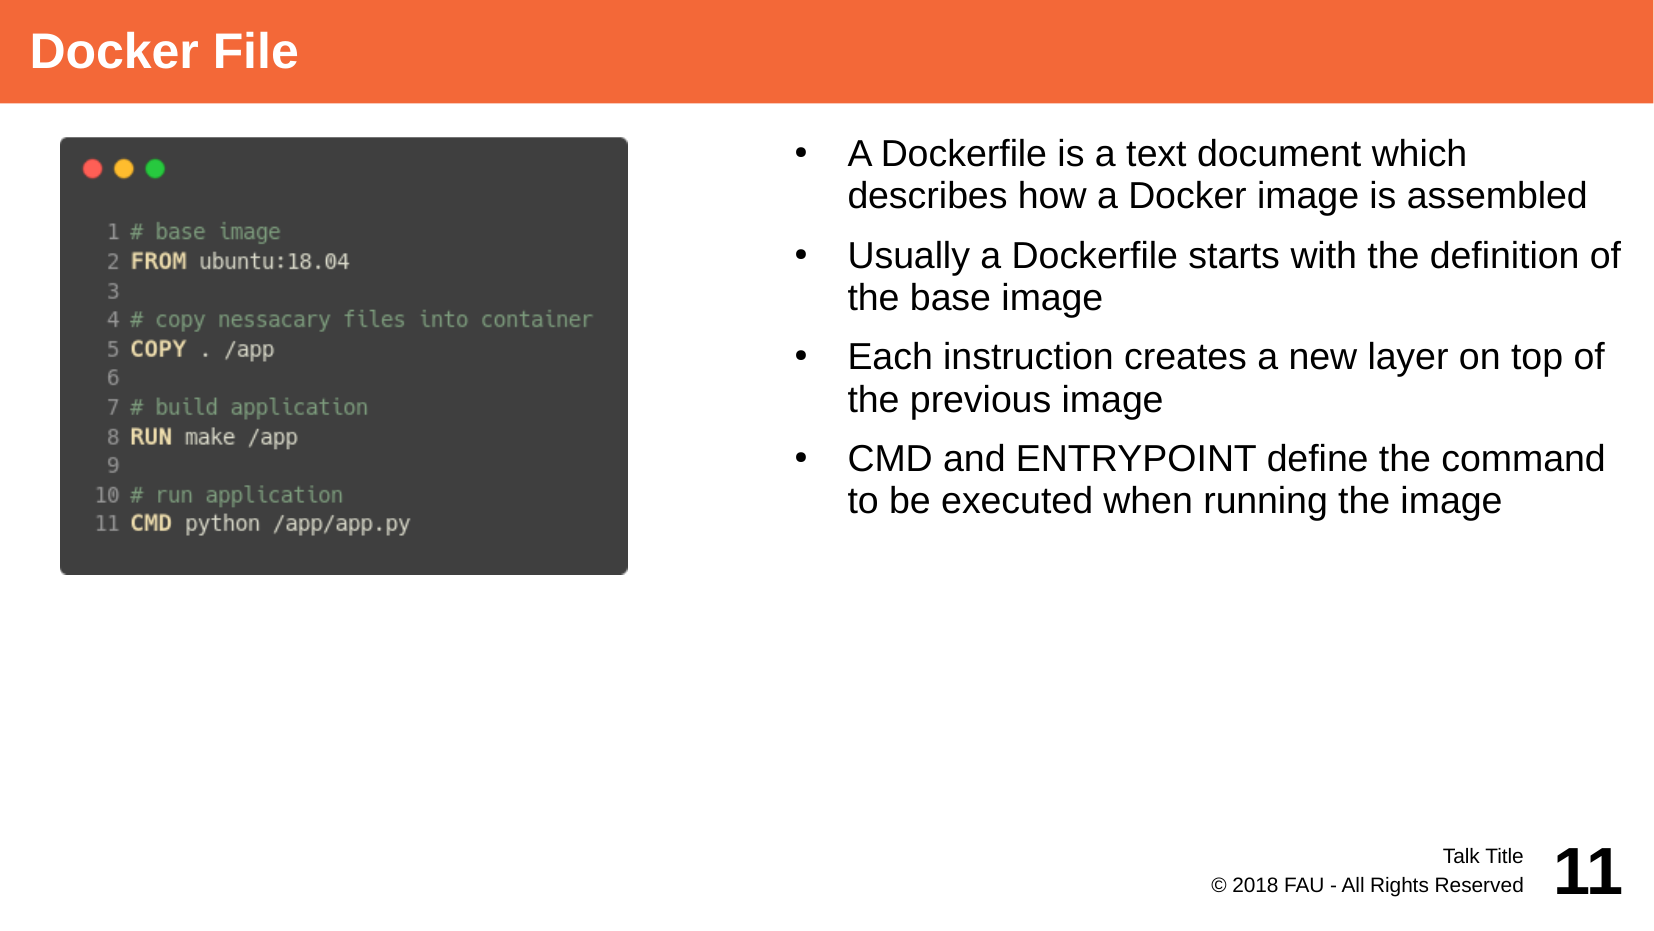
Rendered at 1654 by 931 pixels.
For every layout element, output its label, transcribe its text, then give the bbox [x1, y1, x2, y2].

title Docker File [0, 0, 1654, 104]
list A Dockerfile is a text document which describes how a Docker image is assembled Usually a Dockerfile starts with the definition of the base image Each instruction creates a new layer on top of the previous image CMD and ENTRYPOINT define the command to be executed when running the image [776, 132, 1625, 813]
picture [60, 136, 628, 575]
